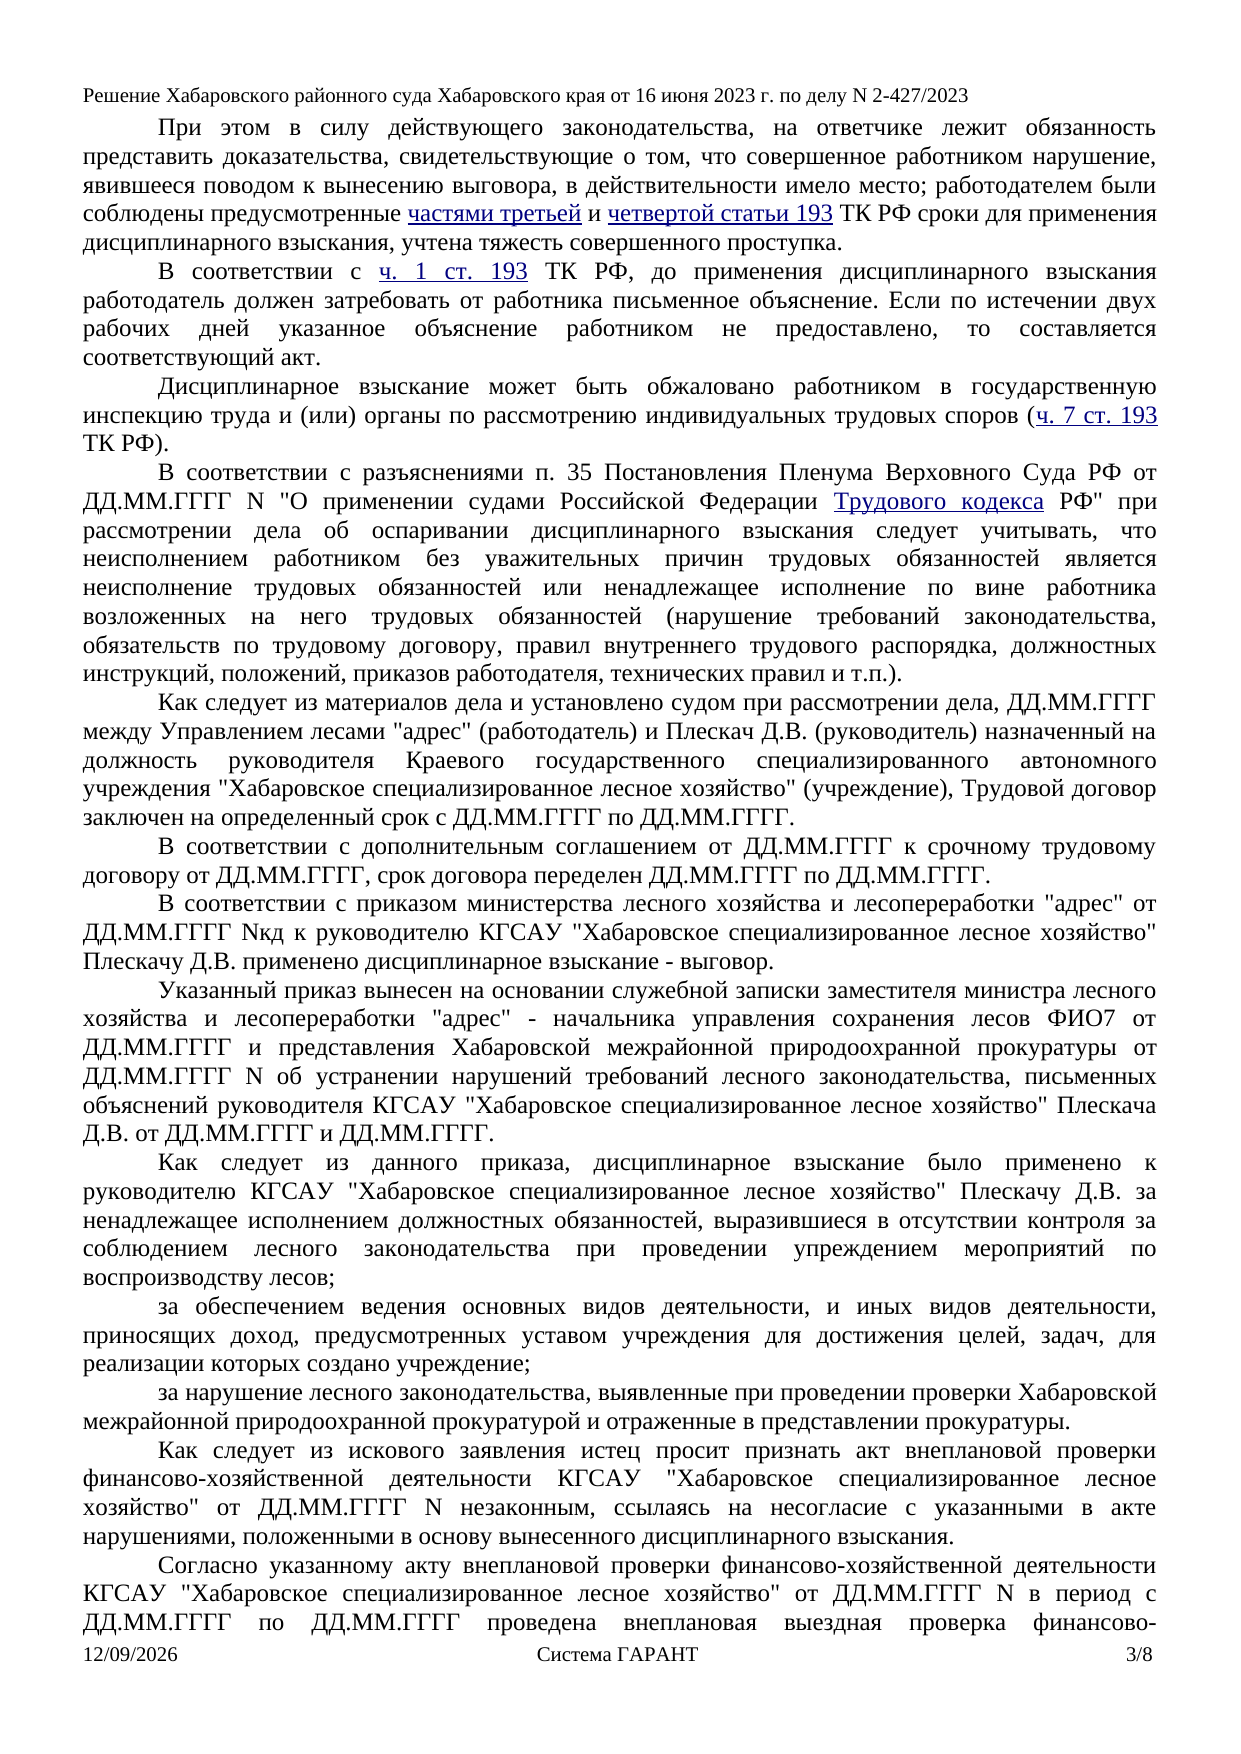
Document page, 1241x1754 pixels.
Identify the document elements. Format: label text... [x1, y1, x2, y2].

text Согласно указанному акту внеплановой проверки финансово-хозяйственной деятельности КГСАУ "Хабаровское специализированное лесное хозяйство" от ДД.ММ.ГГГГ N в период с ДД.ММ.ГГГГ по ДД.ММ.ГГГГ проведена внеплановая выездная проверка финансово- [83, 1550, 1157, 1636]
text Указанный приказ вынесен на основании служебной записки заместителя министра лесного хозяйства и лесопереработки "адрес" - начальника управления сохранения лесов ФИО7 от ДД.ММ.ГГГГ и представления Хабаровской межрайонной природоохранной прокуратуры от ДД.ММ.ГГГГ N об устранении нарушений требований лесного законодательства, письменных объяснений руководителя КГСАУ "Хабаровское специализированное лесное хозяйство" Плескача Д.В. от ДД.ММ.ГГГГ и ДД.ММ.ГГГГ. [83, 975, 1157, 1147]
text Дисциплинарное взыскание может быть обжаловано работником в государственную инспекцию труда и (или) органы по рассмотрению индивидуальных трудовых споров (ч. 7 ст. 193 ТК РФ). [83, 371, 1157, 457]
text Как следует из искового заявления истец просит признать акт внеплановой проверки финансово-хозяйственной деятельности КГСАУ "Хабаровское специализированное лесное хозяйство" от ДД.ММ.ГГГГ N незаконным, ссылаясь на несогласие с указанными в акте нарушениями, положенными в основу вынесенного дисциплинарного взыскания. [83, 1435, 1157, 1550]
text Как следует из данного приказа, дисциплинарное взыскание было применено к руководителю КГСАУ "Хабаровское специализированное лесное хозяйство" Плескачу Д.В. за ненадлежащее исполнением должностных обязанностей, выразившиеся в отсутствии контроля за соблюдением лесного законодательства при проведении упреждением мероприятий по воспроизводству лесов; [83, 1147, 1157, 1291]
text В соответствии с дополнительным соглашением от ДД.ММ.ГГГГ к срочному трудовому договору от ДД.ММ.ГГГГ, срок договора переделен ДД.ММ.ГГГГ по ДД.ММ.ГГГГ. [83, 831, 1157, 888]
text При этом в силу действующего законодательства, на ответчике лежит обязанность представить доказательства, свидетельствующие о том, что совершенное работником нарушение, явившееся поводом к вынесению выговора, в действительности имело место; работодателем были соблюдены предусмотренные частями третьей и четвертой статьи 193 ТК РФ сроки для применения дисциплинарного взыскания, учтена тяжесть совершенного проступка. [83, 112, 1157, 256]
text В соответствии с разъяснениями п. 35 Постановления Пленума Верховного Суда РФ от ДД.ММ.ГГГГ N "О применении судами Российской Федерации Трудового кодекса РФ" при рассмотрении дела об оспаривании дисциплинарного взыскания следует учитывать, что неисполнением работником без уважительных причин трудовых обязанностей является неисполнение трудовых обязанностей или ненадлежащее исполнение по вине работника возложенных на него трудовых обязанностей (нарушение требований законодательства, обязательств по трудовому договору, правил внутреннего трудового распорядка, должностных инструкций, положений, приказов работодателя, технических правил и т.п.). [83, 457, 1157, 687]
text Как следует из материалов дела и установлено судом при рассмотрении дела, ДД.ММ.ГГГГ между Управлением лесами "адрес" (работодатель) и Плескач Д.В. (руководитель) назначенный на должность руководителя Краевого государственного специализированного автономного учреждения "Хабаровское специализированное лесное хозяйство" (учреждение), Трудовой договор заключен на определенный срок с ДД.ММ.ГГГГ по ДД.ММ.ГГГГ. [83, 687, 1157, 831]
text В соответствии с приказом министерства лесного хозяйства и лесопереработки "адрес" от ДД.ММ.ГГГГ Nкд к руководителю КГСАУ "Хабаровское специализированное лесное хозяйство" Плескачу Д.В. применено дисциплинарное взыскание - выговор. [83, 888, 1157, 975]
text за обеспечением ведения основных видов деятельности, и иных видов деятельности, приносящих доход, предусмотренных уставом учреждения для достижения целей, задач, для реализации которых создано учреждение; [83, 1291, 1157, 1377]
text за нарушение лесного законодательства, выявленные при проведении проверки Хабаровской межрайонной природоохранной прокуратурой и отраженные в представлении прокуратуры. [83, 1377, 1157, 1435]
text В соответствии с ч. 1 ст. 193 ТК РФ, до применения дисциплинарного взыскания работодатель должен затребовать от работника письменное объяснение. Если по истечении двух рабочих дней указанное объяснение работником не предоставлено, то составляется соответствующий акт. [83, 256, 1157, 371]
